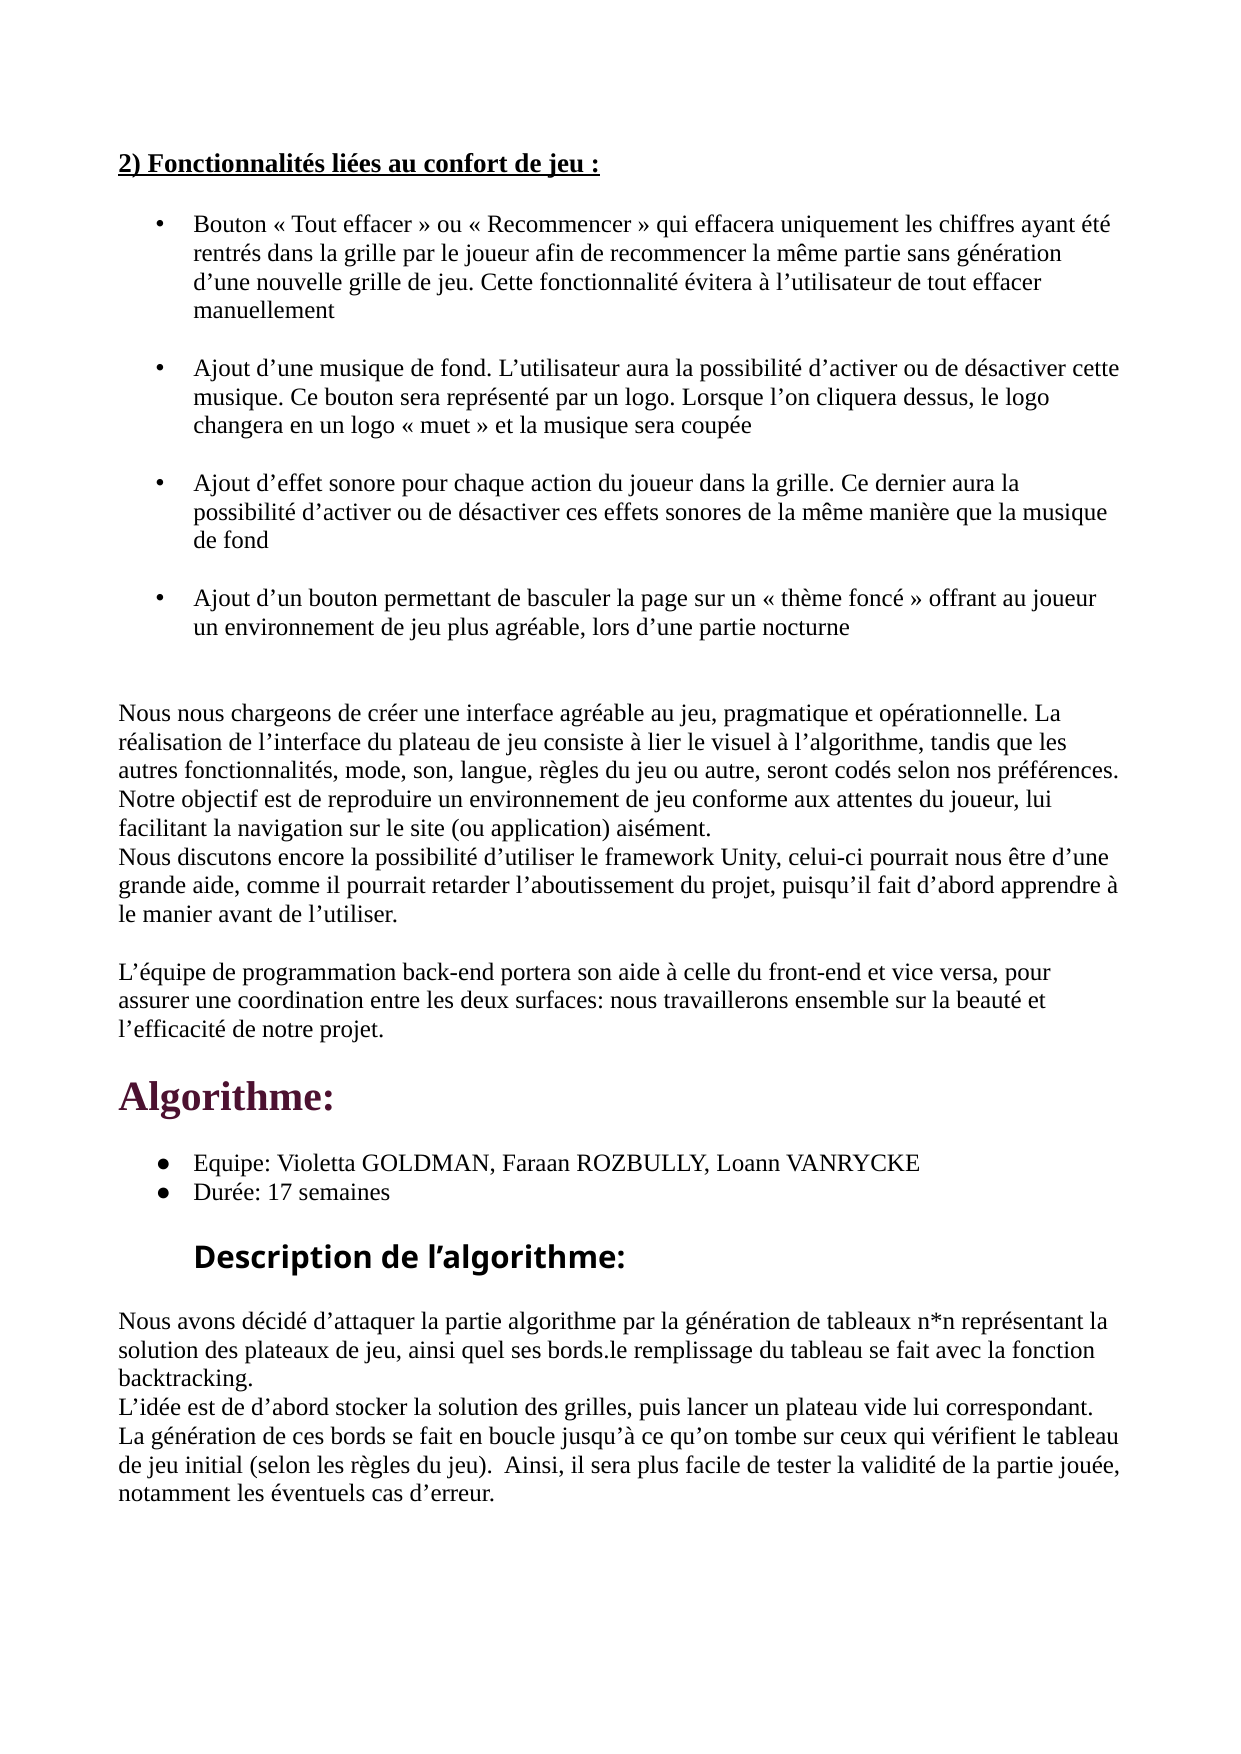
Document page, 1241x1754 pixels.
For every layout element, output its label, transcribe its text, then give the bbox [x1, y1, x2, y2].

text La génération de ces bords se fait en boucle jusqu’à ce qu’on tombe sur ceux qui vérifient le tableau de jeu initial (selon les règles du jeu). Ainsi, il sera plus facile de tester la validité de la partie jouée, notamment les éventuels cas d’erreur. [118, 1421, 1122, 1507]
list Ajout d’une musique de fond. L’utilisateur aura la possibilité d’activer ou de désactiver cette musique. Ce bouton sera représenté par un logo. Lorsque l’on cliquera dessus, le logo changera en un logo « muet » et la musique sera coupée [156, 353, 1122, 439]
text L’idée est de d’abord stocker la solution des grilles, puis lancer un plateau vide lui correspondant. [118, 1392, 1122, 1421]
text Nous discutons encore la possibilité d’utiliser le framework Unity, celui-ci pourrait nous être d’une grande aide, comme il pourrait retarder l’aboutissement du projet, puisqu’il fait d’abord apprendre à le manier avant de l’utiliser. [118, 842, 1122, 928]
list Ajout d’un bouton permettant de basculer la page sur un « thème foncé » offrant au joueur un environnement de jeu plus agréable, lors d’une partie nocturne [156, 583, 1122, 640]
text 2) Fonctionnalités liées au confort de jeu : [118, 147, 1122, 178]
text L’équipe de programmation back-end portera son aide à celle du front-end et vice versa, pour assurer une coordination entre les deux surfaces: nous travaillerons ensemble sur la beauté et l’efficacité de notre projet. [118, 957, 1122, 1043]
list Ajout d’effet sonore pour chaque action du joueur dans la grille. Ce dernier aura la possibilité d’activer ou de désactiver ces effets sonores de la même manière que la musique de fond [156, 468, 1122, 554]
list Equipe: Violetta GOLDMAN, Faraan ROZBULLY, Loann VANRYCKE [156, 1148, 1122, 1177]
text Nous avons décidé d’attaquer la partie algorithme par la génération de tableaux n*n représentant la solution des plateaux de jeu, ainsi quel ses bords.le remplissage du tableau se fait avec la fonction backtracking. [118, 1306, 1122, 1392]
text Nous nous chargeons de créer une interface agréable au jeu, pragmatique et opérationnelle. La réalisation de l’interface du plateau de jeu consiste à lier le visuel à l’algorithme, tandis que les autres fonctionnalités, mode, son, langue, règles du jeu ou autre, seront codés selon nos préférences. Notre objectif est de reproduire un environnement de jeu conforme aux attentes du joueur, lui facilitant la navigation sur le site (ou application) aisément. [118, 698, 1122, 842]
list Bouton « Tout effacer » ou « Recommencer » qui effacera uniquement les chiffres ayant été rentrés dans la grille par le joueur afin de recommencer la même partie sans génération d’une nouvelle grille de jeu. Cette fonctionnalité évitera à l’utilisateur de tout effacer manuellement [156, 209, 1122, 324]
text Description de l’algorithme: [118, 1234, 1122, 1277]
list Durée: 17 semaines [156, 1177, 1122, 1206]
text Algorithme: [118, 1072, 1122, 1119]
